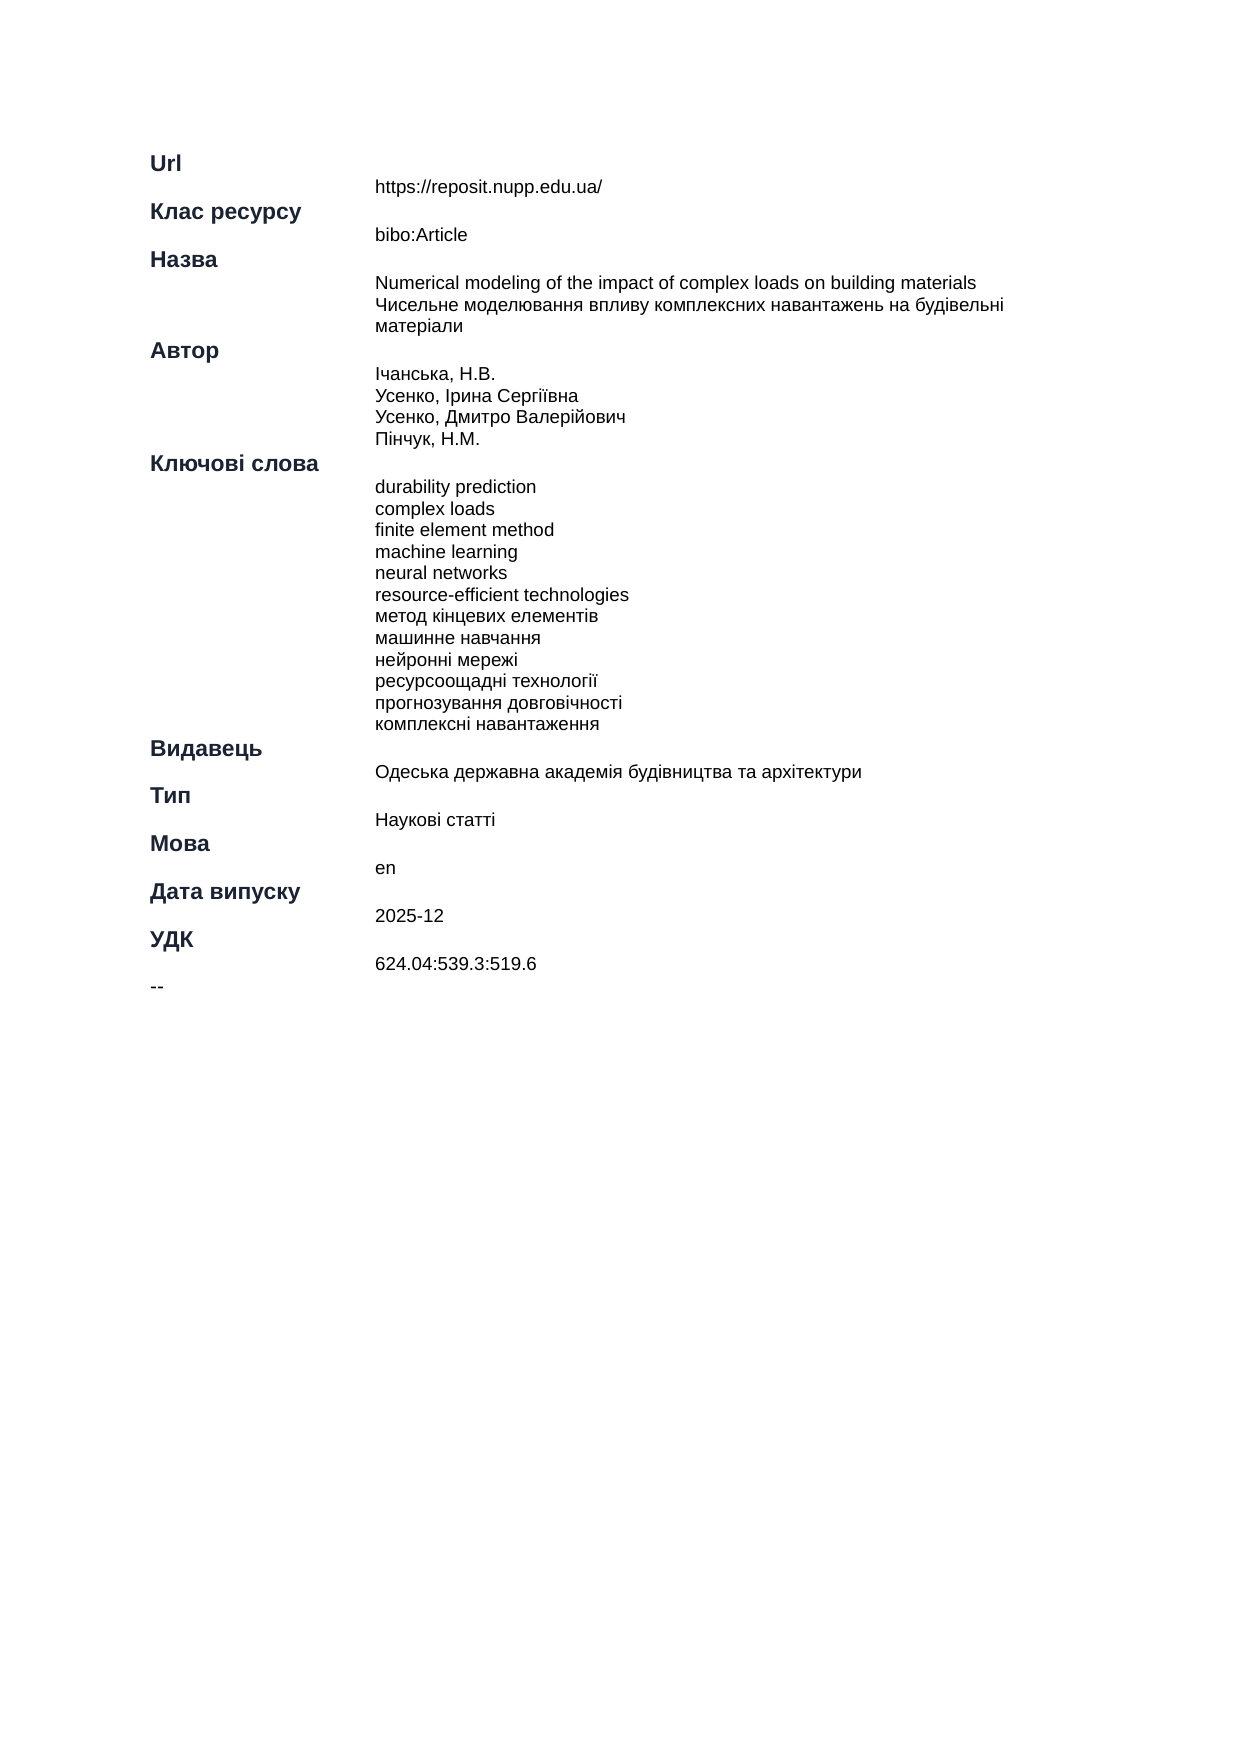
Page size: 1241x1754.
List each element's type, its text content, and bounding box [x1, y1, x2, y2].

text bibo:Article [375, 224, 1090, 246]
text Ічанська, Н.В. [375, 363, 1090, 385]
text Дата випуску [150, 878, 1090, 905]
text durability prediction [375, 476, 1090, 497]
text Одеська державна академія будівництва та архітектури [375, 761, 1090, 782]
text en [375, 857, 1090, 878]
text ресурсоощадні технології [375, 670, 1090, 691]
text Тип [150, 782, 1090, 809]
text Url [150, 150, 1090, 176]
text Видавець [150, 734, 1090, 761]
text neural networks [375, 562, 1090, 584]
text Numerical modeling of the impact of complex loads on building materials [375, 272, 1090, 294]
text finite element method [375, 519, 1090, 541]
text machine learning [375, 541, 1090, 562]
text УДК [150, 926, 1090, 953]
text Усенко, Ірина Сергіївна [375, 385, 1090, 406]
text метод кінцевих елементів [375, 605, 1090, 627]
text resource-efficient technologies [375, 584, 1090, 605]
text Клас ресурсу [150, 198, 1090, 224]
text Назва [150, 246, 1090, 272]
text 2025-12 [375, 905, 1090, 926]
text Наукові статті [375, 809, 1090, 830]
text -- [150, 974, 1090, 998]
text Автор [150, 337, 1090, 363]
text Ключові слова [150, 449, 1090, 476]
text Усенко, Дмитро Валерійович [375, 406, 1090, 428]
text Мова [150, 830, 1090, 857]
text нейронні мережі [375, 648, 1090, 670]
text прогнозування довговічності [375, 691, 1090, 713]
text Чисельне моделювання впливу комплексних навантажень на будівельні матеріали [375, 294, 1090, 337]
text Пінчук, Н.М. [375, 428, 1090, 449]
text 624.04:539.3:519.6 [375, 953, 1090, 974]
text комплексні навантаження [375, 713, 1090, 734]
text complex loads [375, 497, 1090, 519]
text https://reposit.nupp.edu.ua/ [375, 176, 1090, 198]
text машинне навчання [375, 627, 1090, 648]
